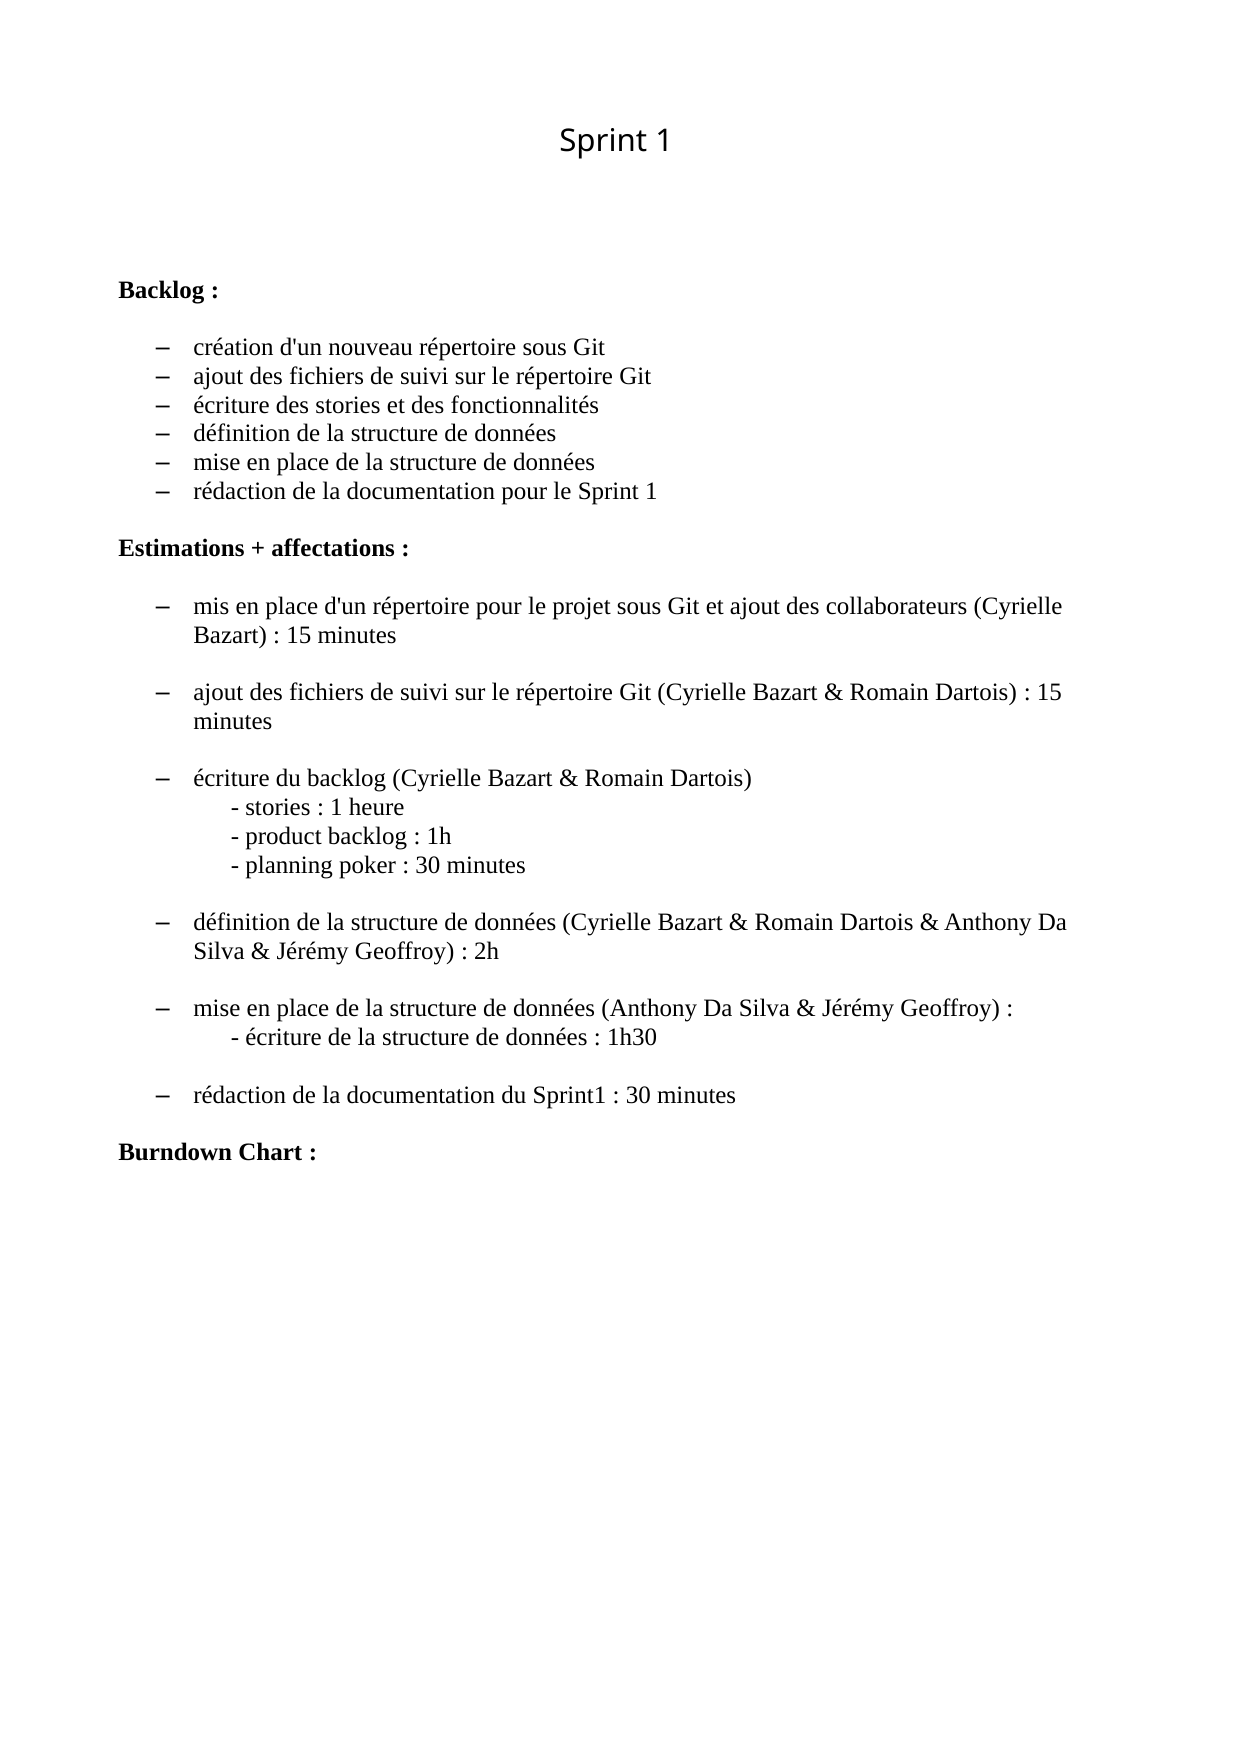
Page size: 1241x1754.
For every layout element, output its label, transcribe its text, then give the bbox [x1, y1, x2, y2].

text Burndown Chart : [118, 1137, 1122, 1166]
list définition de la structure de données (Cyrielle Bazart & Romain Dartois & Anthony Da Silva & Jérémy Geoffroy) : 2h [156, 907, 1122, 965]
list ajout des fichiers de suivi sur le répertoire Git (Cyrielle Bazart & Romain Dartois) : 15 minutes [156, 677, 1122, 735]
list mise en place de la structure de données (Anthony Da Silva & Jérémy Geoffroy) : [156, 993, 1122, 1022]
list ajout des fichiers de suivi sur le répertoire Git [156, 361, 1122, 390]
list écriture des stories et des fonctionnalités [156, 390, 1122, 418]
list - planning poker : 30 minutes [193, 850, 1122, 878]
list rédaction de la documentation du Sprint1 : 30 minutes [156, 1080, 1122, 1108]
list - product backlog : 1h [193, 821, 1122, 850]
list rédaction de la documentation pour le Sprint 1 [156, 476, 1122, 505]
list mis en place d'un répertoire pour le projet sous Git et ajout des collaborateurs (Cyrielle Bazart) : 15 minutes [156, 591, 1122, 648]
list mise en place de la structure de données [156, 447, 1122, 476]
list définition de la structure de données [156, 418, 1122, 447]
list création d'un nouveau répertoire sous Git [156, 332, 1122, 361]
text Backlog : [118, 275, 1122, 303]
list écriture du backlog (Cyrielle Bazart & Romain Dartois) [156, 763, 1122, 792]
list - stories : 1 heure [193, 792, 1122, 821]
list - écriture de la structure de données : 1h30 [193, 1022, 1122, 1051]
text Estimations + affectations : [118, 533, 1122, 562]
text Sprint 1 [118, 118, 1122, 161]
